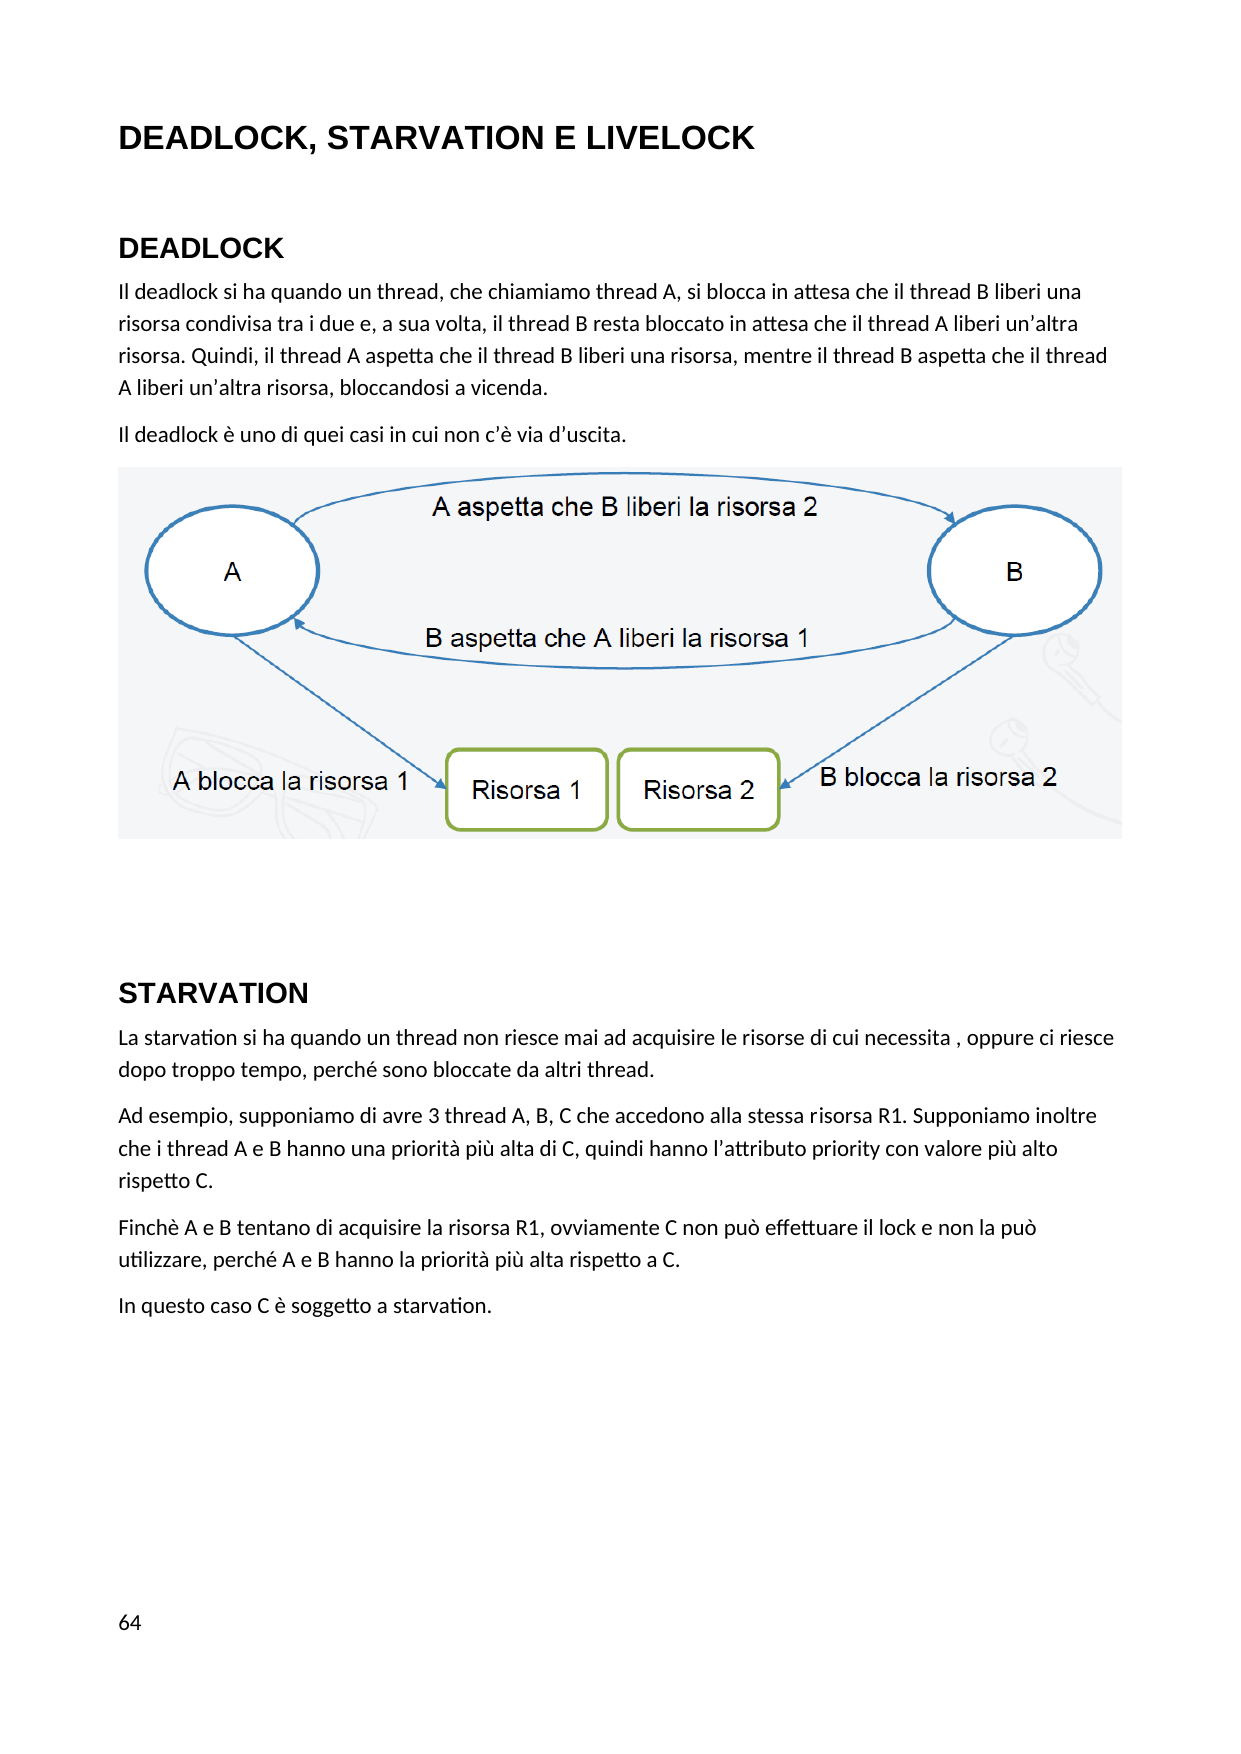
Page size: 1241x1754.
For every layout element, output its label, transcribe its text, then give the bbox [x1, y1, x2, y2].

picture [118, 467, 1123, 839]
text Finchè A e B tentano di acquisire la risorsa R1, ovviamente C non può effettuare il lock e non la può utilizzare, perché A e B hanno la priorità più alta rispetto a C. [118, 1213, 1122, 1273]
subtitle STARVATION [118, 976, 1122, 1010]
subtitle DEADLOCK, STARVATION E LIVELOCK [118, 118, 1122, 157]
text Ad esempio, supponiamo di avre 3 thread A, B, C che accedono alla stessa risorsa R1. Supponiamo inoltre che i thread A e B hanno una priorità più alta di C, quindi hanno l’attributo priority con valore più alto rispetto C. [118, 1102, 1122, 1194]
text Il deadlock si ha quando un thread, che chiamiamo thread A, si blocca in attesa che il thread B liberi una risorsa condivisa tra i due e, a sua volta, il thread B resta bloccato in attesa che il thread A liberi un’altra risorsa. Quindi, il thread A aspetta che il thread B liberi una risorsa, mentre il thread B aspetta che il thread A liberi un’altra risorsa, bloccandosi a vicenda. [118, 277, 1122, 401]
text La starvation si ha quando un thread non riesce mai ad acquisire le risorse di cui necessita , oppure ci riesce dopo troppo tempo, perché sono bloccate da altri thread. [118, 1023, 1122, 1083]
text In questo caso C è soggetto a starvation. [118, 1292, 1122, 1320]
subtitle DEADLOCK [118, 231, 1122, 264]
text Il deadlock è uno di quei casi in cui non c’è via d’uscita. [118, 420, 1122, 448]
